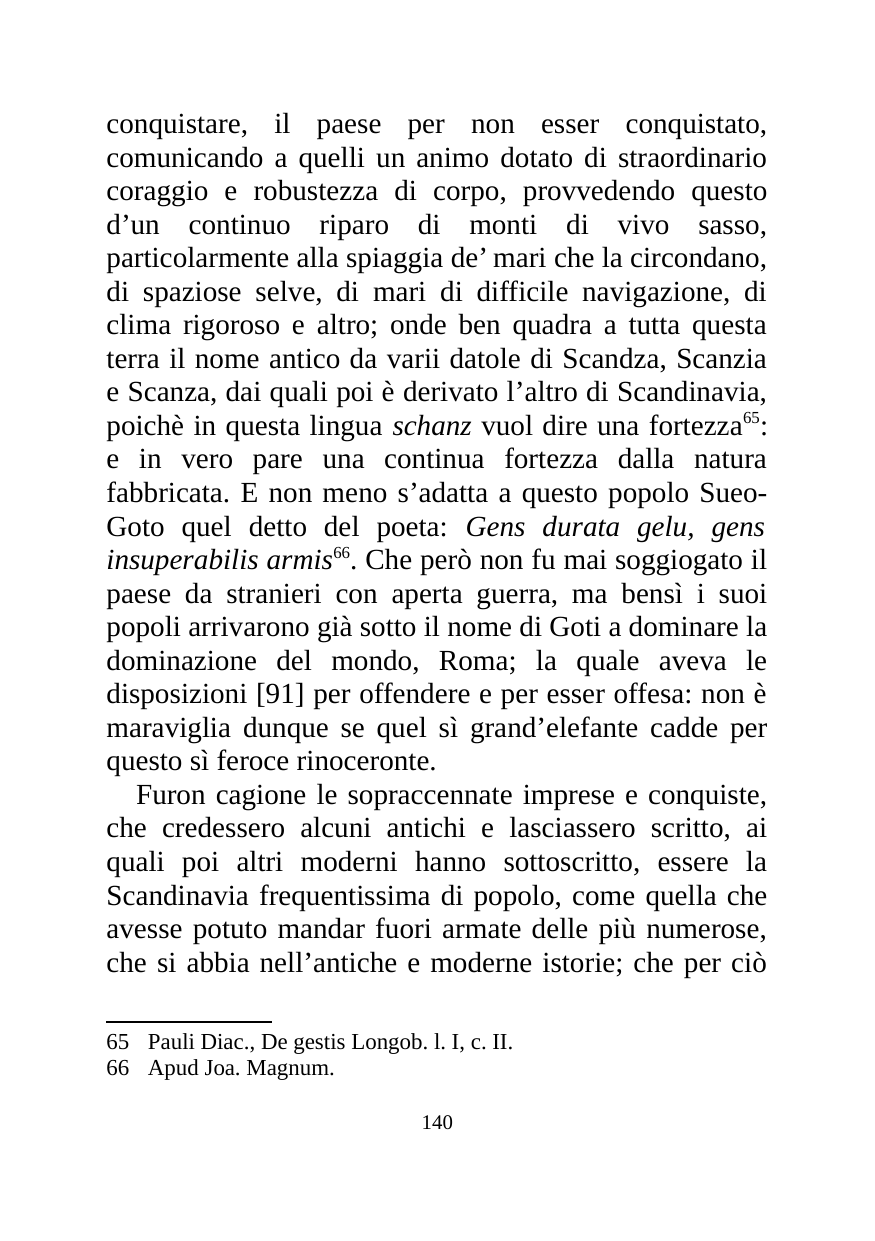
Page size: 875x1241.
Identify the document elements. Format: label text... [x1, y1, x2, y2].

text Apud Joa. Magnum. [106, 1054, 768, 1080]
text conquistare, il paese per non esser conquistato, comunicando a quelli un animo dotato di straordinario coraggio e robustezza di corpo, provvedendo questo d’un continuo riparo di monti di vivo sasso, particolarmente alla spiaggia de’ mari che la circondano, di spaziose selve, di mari di difficile navigazione, di clima rigoroso e altro; onde ben quadra a tutta questa terra il nome antico da varii datole di Scandza, Scanzia e Scanza, dai quali poi è derivato l’altro di Scandinavia, poichè in questa lingua schanz vuol dire una fortezza: e in vero pare una continua fortezza dalla natura fabbricata. E non meno s’adatta a questo popolo Sueo-Goto quel detto del poeta: Gens durata gelu, gens insuperabilis armis. Che però non fu mai soggiogato il paese da stranieri con aperta guerra, ma bensì i suoi popoli arrivarono già sotto il nome di Goti a dominare la dominazione del mondo, Roma; la quale aveva le disposizioni [91] per offendere e per esser offesa: non è maraviglia dunque se quel sì grand’elefante cadde per questo sì feroce rinoceronte. [106, 106, 768, 777]
text Pauli Diac., De gestis Longob. l. I, c. II. [106, 1028, 768, 1054]
text Furon cagione le sopraccennate imprese e conquiste, che credessero alcuni antichi e lasciassero scritto, ai quali poi altri moderni hanno sottoscritto, essere la Scandinavia frequentissima di popolo, come quella che avesse potuto mandar fuori armate delle più numerose, che si abbia nell’antiche e moderne istorie; che per ciò [106, 777, 768, 978]
